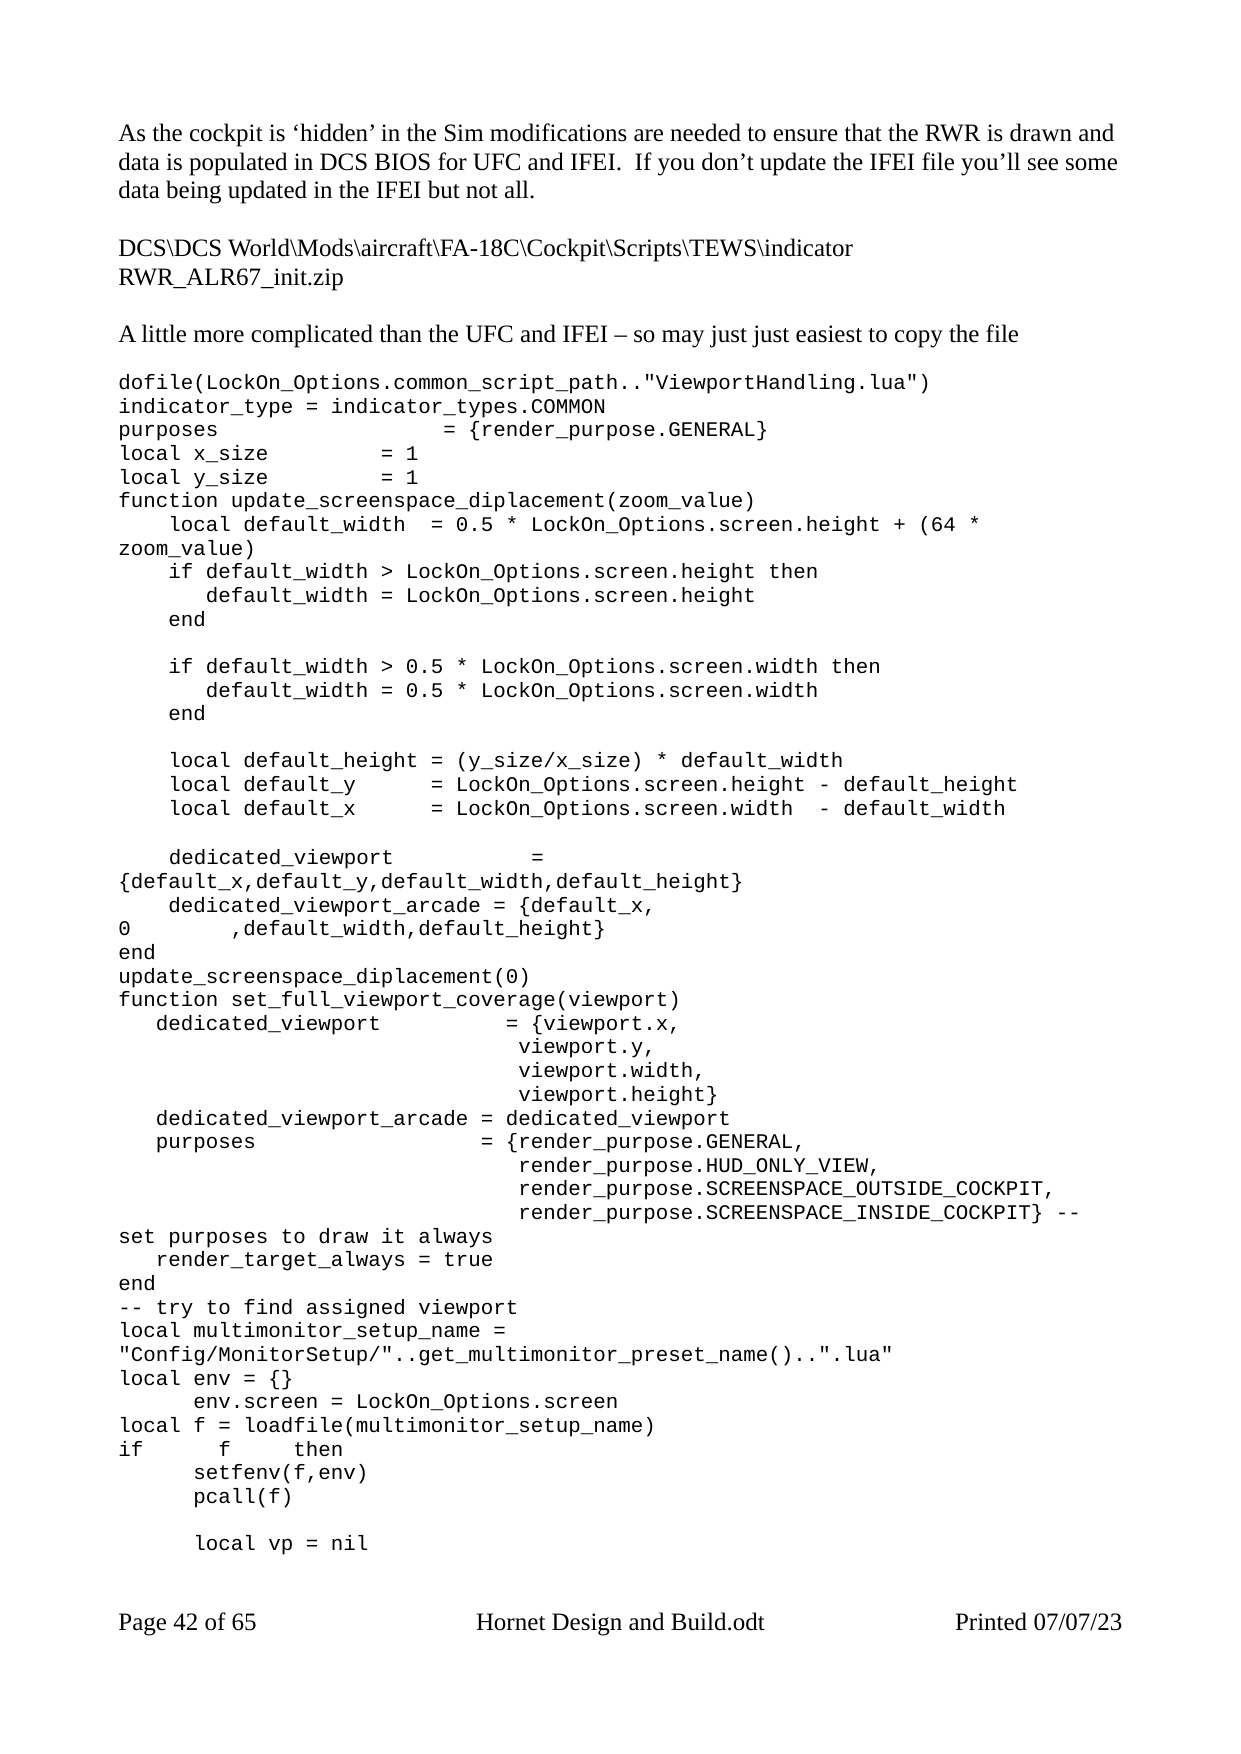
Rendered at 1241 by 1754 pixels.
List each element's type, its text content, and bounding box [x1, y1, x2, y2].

text render_target_always = true [118, 1249, 1122, 1273]
text render_purpose.HUD_ONLY_VIEW, [118, 1155, 1122, 1178]
text function update_screenspace_diplacement(zoom_value) [118, 490, 1122, 514]
text end [118, 703, 1122, 727]
text if f then [118, 1438, 1122, 1462]
text viewport.y, [118, 1037, 1122, 1060]
text setfenv(f,env) [118, 1462, 1122, 1486]
text local default_width = 0.5 * LockOn_Options.screen.height + (64 * zoom_value) [118, 514, 1122, 561]
text dedicated_viewport = {viewport.x, [118, 1013, 1122, 1037]
text A little more complicated than the UFC and IFEI – so may just just easiest to copy the file [118, 319, 1122, 348]
text local multimonitor_setup_name = "Config/MonitorSetup/"..get_multimonitor_preset_name()..".lua" [118, 1320, 1122, 1368]
text indicator_type = indicator_types.COMMON [118, 396, 1122, 419]
text default_width = 0.5 * LockOn_Options.screen.width [118, 679, 1122, 703]
text dofile(LockOn_Options.common_script_path.."ViewportHandling.lua") [118, 372, 1122, 396]
text DCS\DCS World\Mods\aircraft\FA-18C\Cockpit\Scripts\TEWS\indicator [118, 233, 1122, 262]
text render_purpose.SCREENSPACE_OUTSIDE_COCKPIT, [118, 1178, 1122, 1202]
text local f = loadfile(multimonitor_setup_name) [118, 1415, 1122, 1438]
text end [118, 942, 1122, 966]
text update_screenspace_diplacement(0) [118, 966, 1122, 989]
text local x_size = 1 [118, 443, 1122, 467]
text local default_x = LockOn_Options.screen.width - default_width [118, 798, 1122, 821]
text viewport.height} [118, 1084, 1122, 1107]
text default_width = LockOn_Options.screen.height [118, 585, 1122, 609]
text end [118, 609, 1122, 632]
text local env = {} [118, 1368, 1122, 1391]
text dedicated_viewport = {default_x,default_y,default_width,default_height} [118, 846, 1122, 895]
text render_purpose.SCREENSPACE_INSIDE_COCKPIT} -- set purposes to draw it always [118, 1202, 1122, 1249]
text dedicated_viewport_arcade = {default_x, 0 ,default_width,default_height} [118, 895, 1122, 942]
text local y_size = 1 [118, 467, 1122, 490]
text -- try to find assigned viewport [118, 1297, 1122, 1320]
text end [118, 1273, 1122, 1297]
text local default_height = (y_size/x_size) * default_width [118, 751, 1122, 774]
text if default_width > LockOn_Options.screen.height then [118, 561, 1122, 585]
text function set_full_viewport_coverage(viewport) [118, 989, 1122, 1013]
text purposes = {render_purpose.GENERAL, [118, 1131, 1122, 1155]
text As the cockpit is ‘hidden’ in the Sim modifications are needed to ensure that the RWR is drawn and data is populated in DCS BIOS for UFC and IFEI. If you don’t update the IFEI file you’ll see some data being updated in the IFEI but not all. [118, 118, 1122, 204]
text pcall(f) [118, 1486, 1122, 1509]
text local default_y = LockOn_Options.screen.height - default_height [118, 774, 1122, 798]
text RWR_ALR67_init.zip [118, 262, 1122, 291]
text viewport.width, [118, 1060, 1122, 1084]
text if default_width > 0.5 * LockOn_Options.screen.width then [118, 656, 1122, 679]
text purposes = {render_purpose.GENERAL} [118, 419, 1122, 443]
text env.screen = LockOn_Options.screen [118, 1391, 1122, 1415]
text local vp = nil [118, 1533, 1122, 1557]
text dedicated_viewport_arcade = dedicated_viewport [118, 1107, 1122, 1131]
